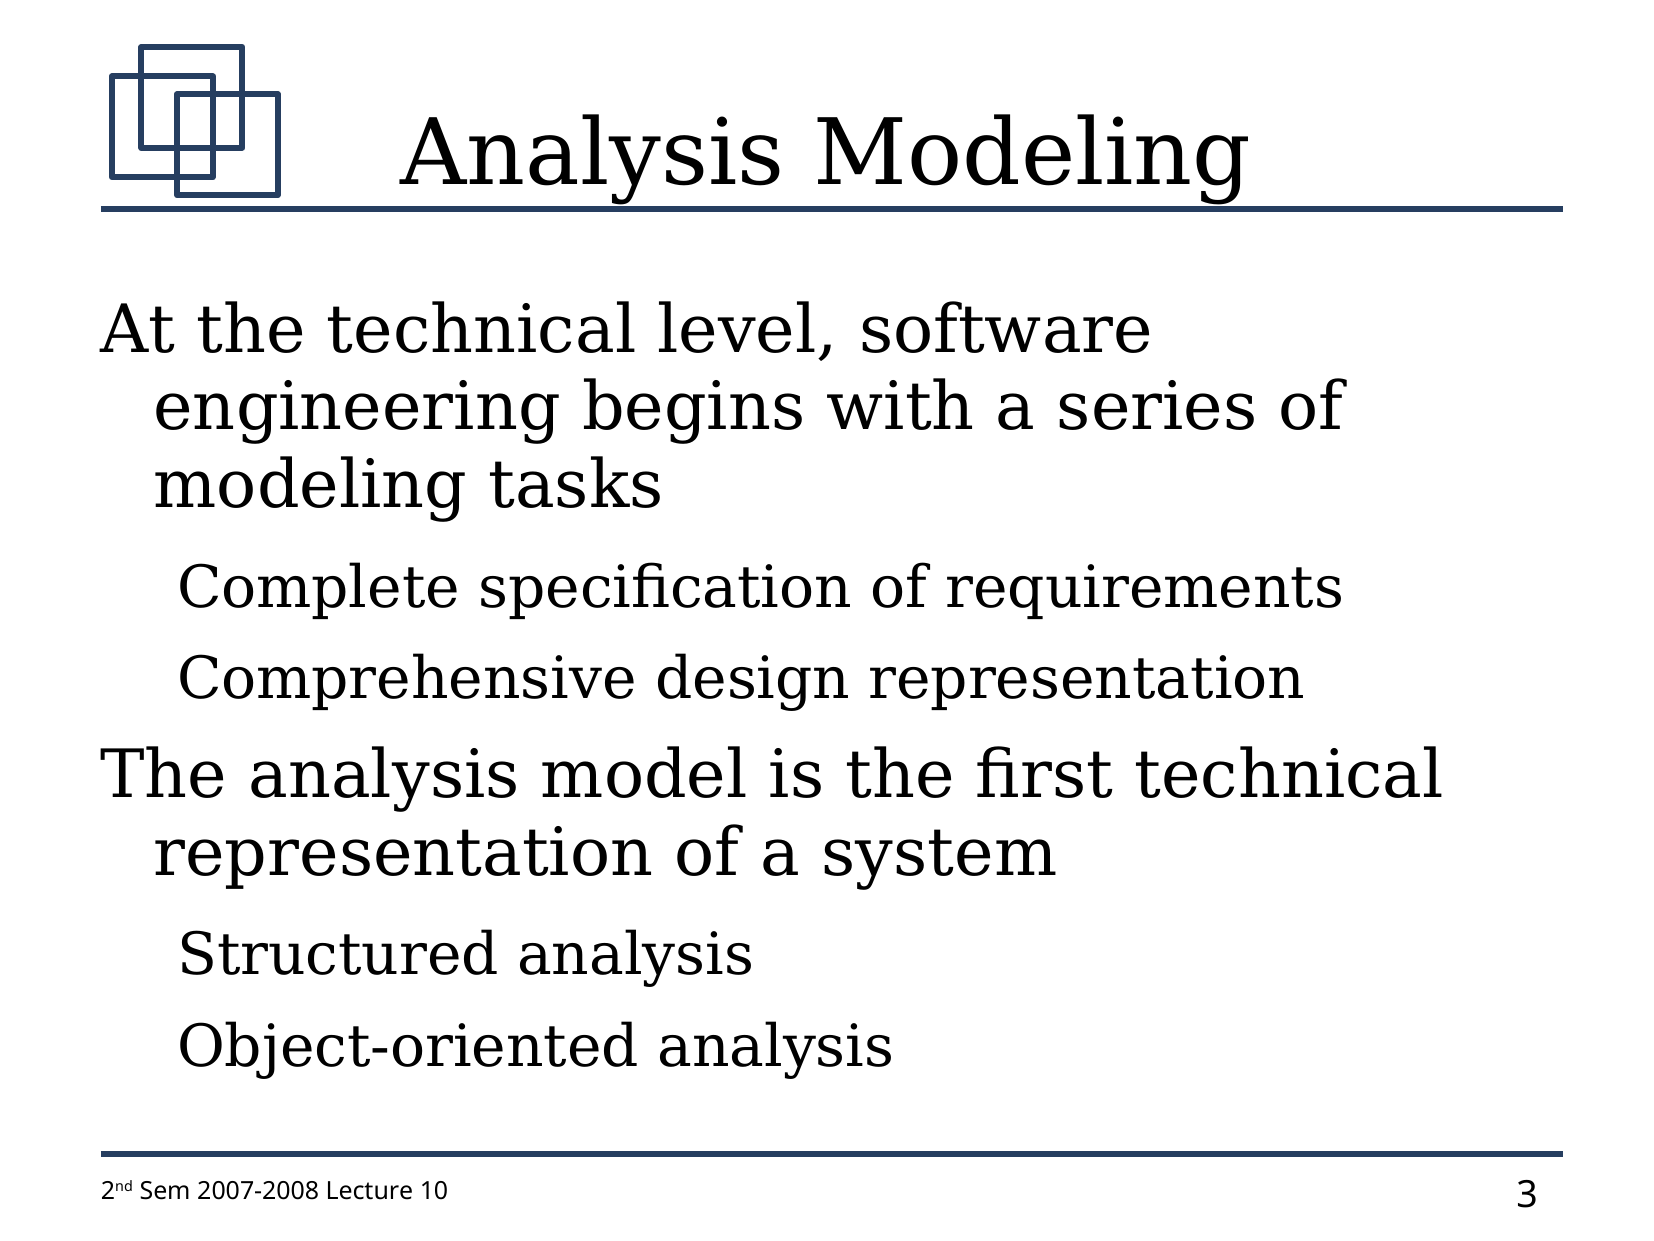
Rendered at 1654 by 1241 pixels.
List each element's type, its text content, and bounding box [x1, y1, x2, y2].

list At the technical level, software engineering begins with a series of modeling tasks Complete specification of requirements Comprehensive design representation The analysis model is the first technical representation of a system Structured analysis Object-oriented analysis [82, 290, 1571, 1109]
title Analysis Modeling [82, 49, 1571, 257]
